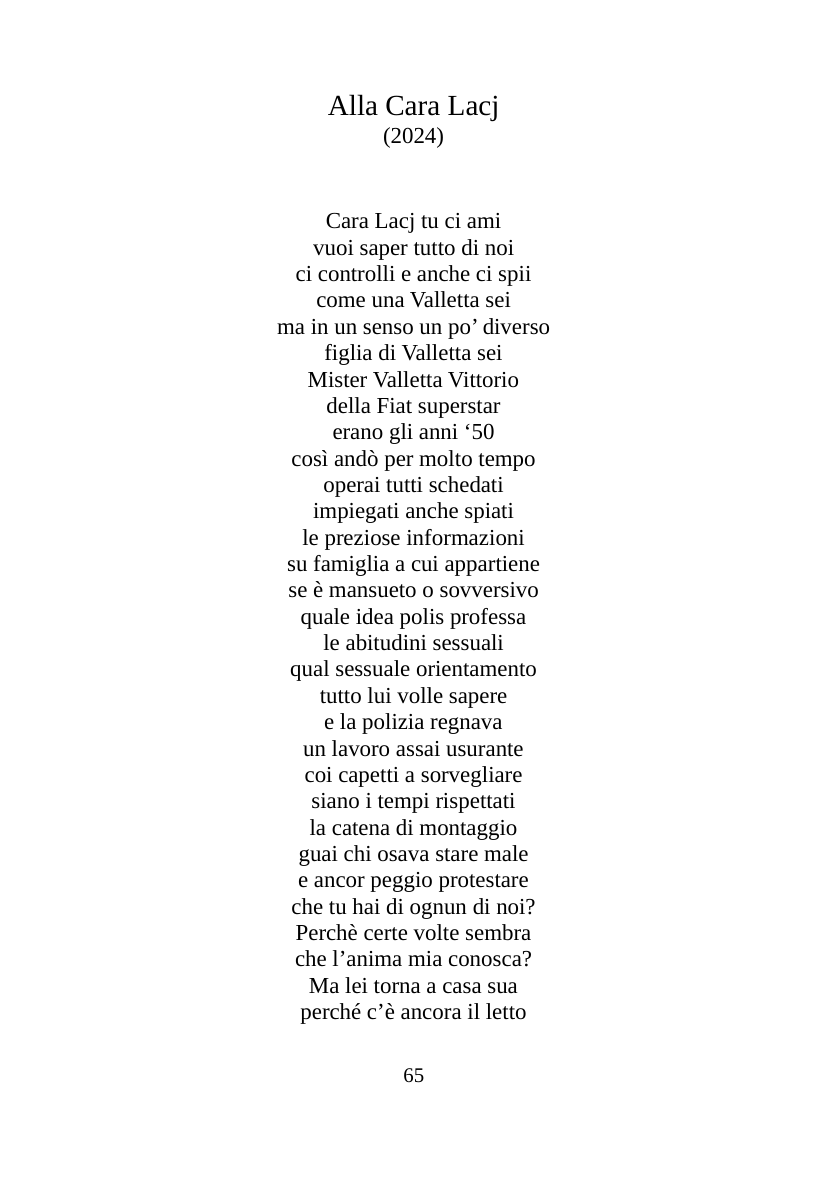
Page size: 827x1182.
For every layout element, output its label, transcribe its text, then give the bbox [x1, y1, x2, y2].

text quale idea polis professa [88, 603, 738, 629]
text figlia di Valletta sei [88, 339, 738, 366]
text Cara Lacj tu ci ami [88, 207, 738, 234]
text come una Valletta sei [88, 287, 738, 313]
text le preziose informazioni [88, 524, 738, 550]
text ma in un senso un po’ diverso [88, 313, 738, 339]
text che l’anima mia conosca? [88, 945, 738, 972]
text così andò per molto tempo [88, 445, 738, 471]
text e ancor peggio protestare [88, 866, 738, 893]
text impiegati anche spiati [88, 497, 738, 524]
text qual sessuale orientamento [88, 656, 738, 682]
text vuoi saper tutto di noi [88, 234, 738, 260]
text erano gli anni ‘50 [88, 418, 738, 445]
text Mister Valletta Vittorio [88, 366, 738, 392]
text le abitudini sessuali [88, 629, 738, 656]
text siano i tempi rispettati [88, 787, 738, 814]
text Ma lei torna a casa sua [88, 972, 738, 998]
text e la polizia regnava [88, 708, 738, 734]
text Perchè certe volte sembra [88, 919, 738, 945]
text operai tutti schedati [88, 471, 738, 497]
text coi capetti a sorvegliare [88, 761, 738, 787]
text che tu hai di ognun di noi? [88, 893, 738, 919]
text ci controlli e anche ci spii [88, 260, 738, 287]
text guai chi osava stare male [88, 840, 738, 866]
text perché c’è ancora il letto [88, 998, 738, 1024]
text della Fiat superstar [88, 392, 738, 418]
text se è mansueto o sovversivo [88, 576, 738, 603]
text su famiglia a cui appartiene [88, 550, 738, 576]
text un lavoro assai usurante [88, 734, 738, 761]
text tutto lui volle sapere [88, 682, 738, 708]
text la catena di montaggio [88, 814, 738, 840]
text Alla Cara Lacj (2024) [88, 88, 738, 148]
